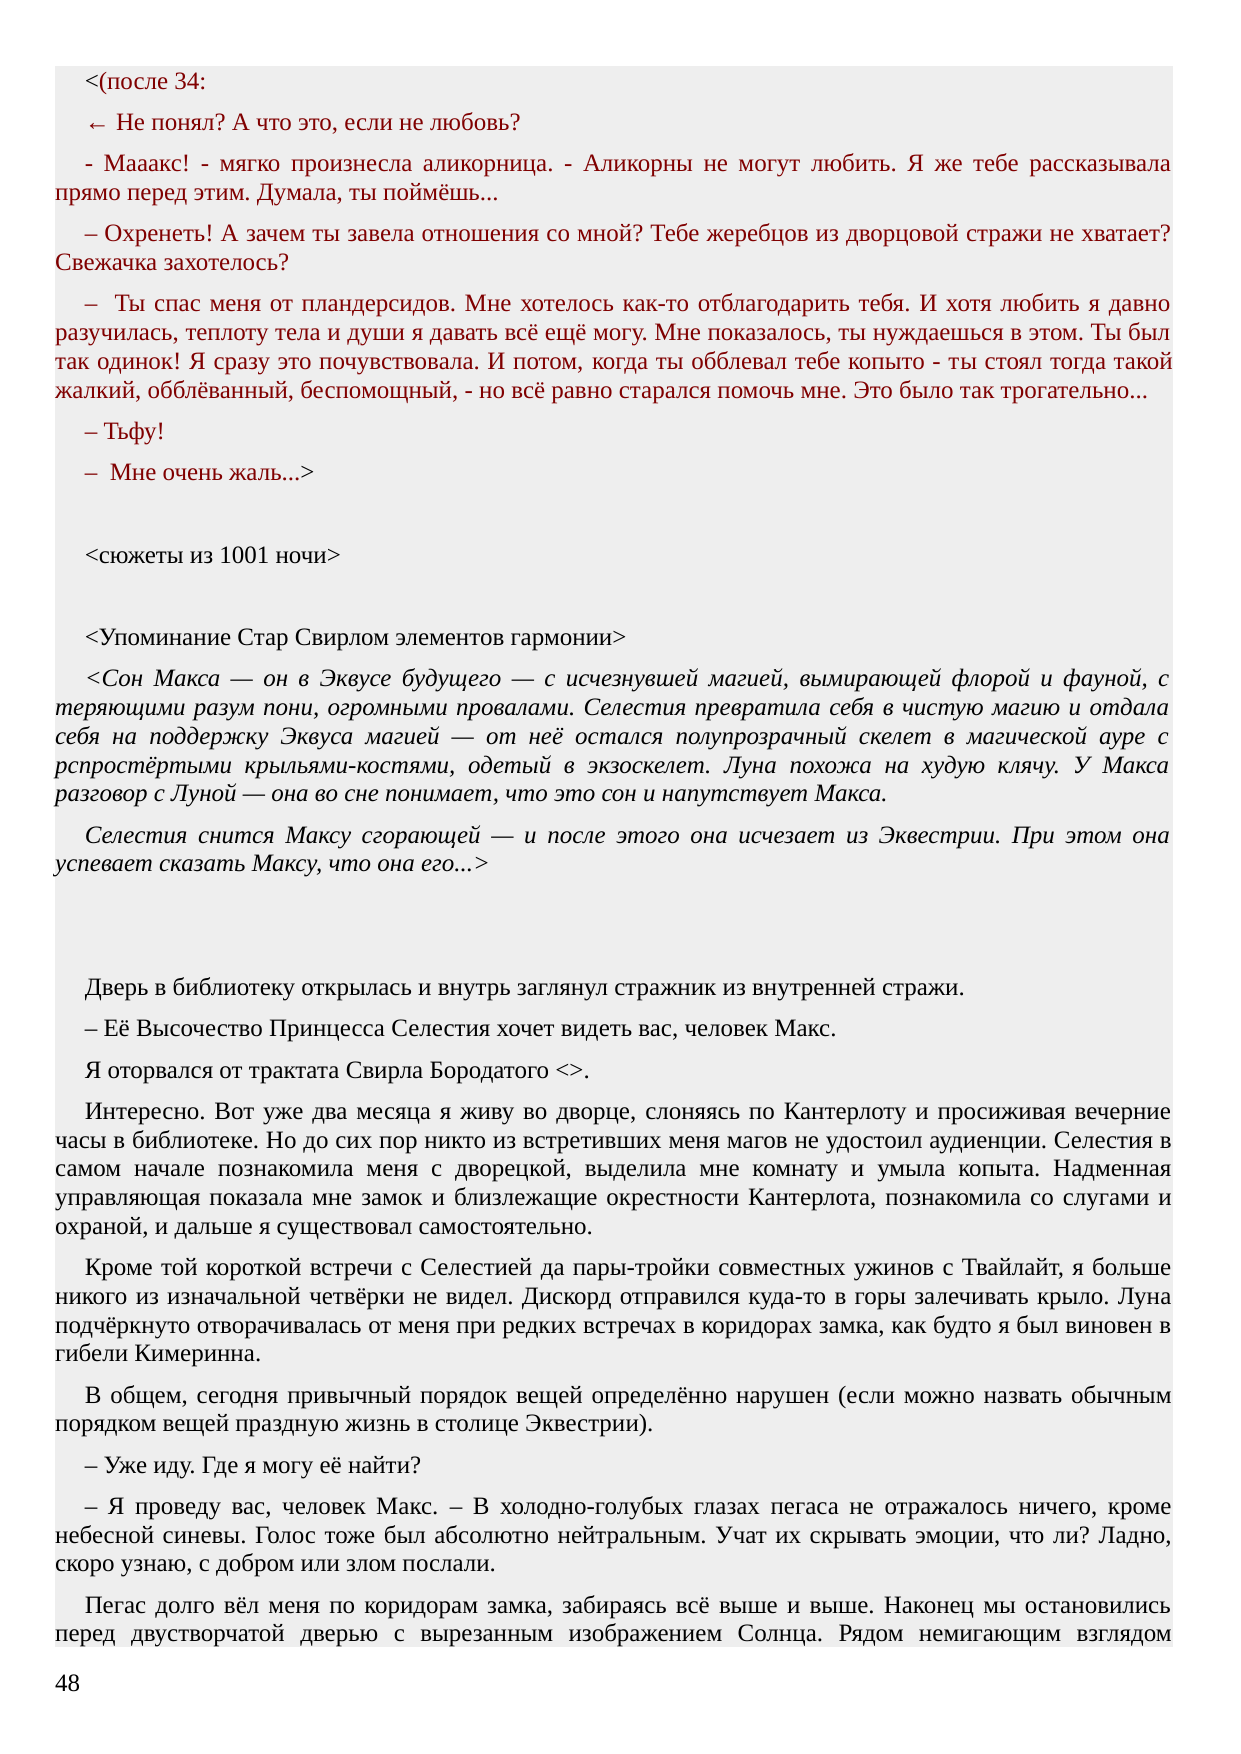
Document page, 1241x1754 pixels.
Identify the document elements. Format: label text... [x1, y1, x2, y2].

text ← Не понял? А что это, если не любовь? [55, 107, 1173, 136]
text Я оторвался от трактата Свирла Бородатого <>. [55, 1055, 1173, 1083]
text <сюжеты из 1001 ночи> [55, 540, 1173, 568]
text – Охренеть! А зачем ты завела отношения со мной? Тебе жеребцов из дворцовой стражи не хватает? Свежачка захотелось? [55, 218, 1173, 276]
text В общем, сегодня привычный порядок вещей определённо нарушен (если можно назвать обычным порядком вещей праздную жизнь в столице Эквестрии). [55, 1380, 1173, 1437]
text Кроме той короткой встречи с Селестией да пары-тройки совместных ужинов с Твайлайт, я больше никого из изначальной четвёрки не видел. Дискорд отправился куда-то в горы залечивать крыло. Луна подчёркнуто отворачивалась от меня при редких встречах в коридорах замка, как будто я был виновен в гибели Кимеринна. [55, 1252, 1173, 1367]
text Интересно. Вот уже два месяца я живу во дворце, слоняясь по Кантерлоту и просиживая вечерние часы в библиотеке. Но до сих пор никто из встретивших меня магов не удостоил аудиенции. Селестия в самом начале познакомила меня с дворецкой, выделила мне комнату и умыла копыта. Надменная управляющая показала мне замок и близлежащие окрестности Кантерлота, познакомила со слугами и охраной, и дальше я существовал самостоятельно. [55, 1096, 1173, 1240]
text Селестия снится Максу сгорающей — и после этого она исчезает из Эквестрии. При этом она успевает сказать Максу, что она его...> [55, 820, 1173, 877]
text - Мааакс! - мягко произнесла аликорница. - Аликорны не могут любить. Я же тебе рассказывала прямо перед этим. Думала, ты поймёшь... [55, 148, 1173, 206]
text <Упоминание Стар Свирлом элементов гармонии> [55, 622, 1173, 651]
text – Её Высочество Принцесса Селестия хочет видеть вас, человек Макс. [55, 1013, 1173, 1042]
text Дверь в библиотеку открылась и внутрь заглянул стражник из внутренней стражи. [55, 972, 1173, 1001]
text – Уже иду. Где я могу её найти? [55, 1450, 1173, 1478]
text – Ты спас меня от пландерсидов. Мне хотелось как-то отблагодарить тебя. И хотя любить я давно разучилась, теплоту тела и души я давать всё ещё могу. Мне показалось, ты нуждаешься в этом. Ты был так одинок! Я сразу это почувствовала. И потом, когда ты обблевал тебе копыто - ты стоял тогда такой жалкий, обблёванный, беспомощный, - но всё равно старался помочь мне. Это было так трогательно... [55, 288, 1173, 403]
text <Сон Макса — он в Эквусе будущего — с исчезнувшей магией, вымирающей флорой и фауной, с теряющими разум пони, огромными провалами. Селестия превратила себя в чистую магию и отдала себя на поддержку Эквуса магией — от неё остался полупрозрачный скелет в магической ауре с рспростёртыми крыльями-костями, одетый в экзоскелет. Луна похожа на худую клячу. У Макса разговор с Луной — она во сне понимает, что это сон и напутствует Макса. [55, 663, 1173, 807]
text – Мне очень жаль...> [55, 457, 1173, 486]
text <(после 34: [55, 66, 1173, 95]
text – Тьфу! [55, 416, 1173, 445]
text Пегас долго вёл меня по коридорам замка, забираясь всё выше и выше. Наконец мы остановились перед двустворчатой дверью с вырезанным изображением Солнца. Рядом немигающим взглядом [55, 1590, 1173, 1647]
text – Я проведу вас, человек Макс. – В холодно-голубых глазах пегаса не отражалось ничего, кроме небесной синевы. Голос тоже был абсолютно нейтральным. Учат их скрывать эмоции, что ли? Ладно, скоро узнаю, с добром или злом послали. [55, 1491, 1173, 1577]
